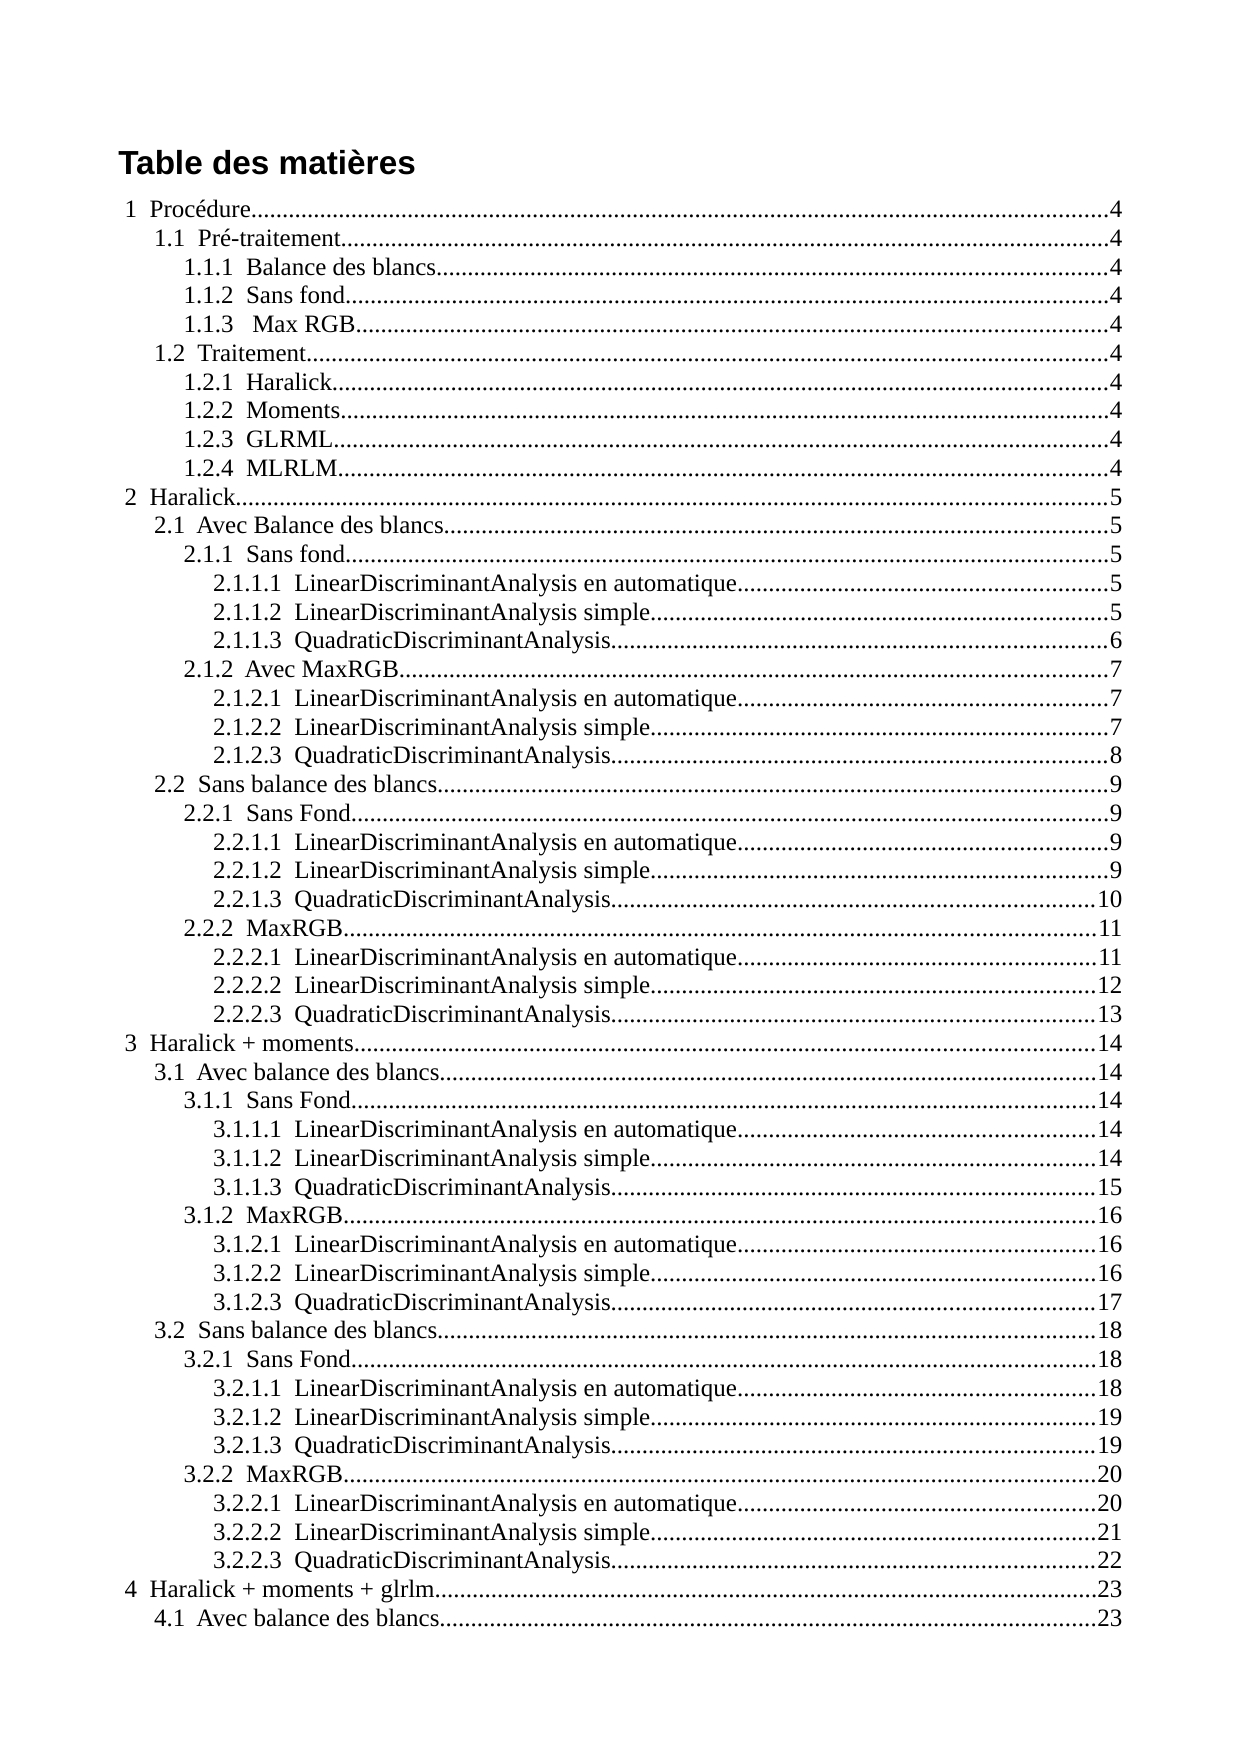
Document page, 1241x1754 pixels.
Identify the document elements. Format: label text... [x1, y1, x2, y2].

text 2.2.1 Sans Fond 9 [177, 798, 1122, 827]
text 3.2.1.3 QuadraticDiscriminantAnalysis 19 [207, 1430, 1122, 1459]
text 3.2.2.1 LinearDiscriminantAnalysis en automatique 20 [207, 1488, 1122, 1517]
text 1.2.2 Moments 4 [177, 395, 1122, 424]
text 3.1.2.3 QuadraticDiscriminantAnalysis 17 [207, 1287, 1122, 1315]
text 1.1.2 Sans fond 4 [177, 280, 1122, 309]
text 2.2.2.1 LinearDiscriminantAnalysis en automatique 11 [207, 942, 1122, 970]
text 3.2.1.2 LinearDiscriminantAnalysis simple 19 [207, 1402, 1122, 1430]
text 2.2.1.3 QuadraticDiscriminantAnalysis 10 [207, 884, 1122, 913]
text 2 Haralick 5 [118, 482, 1122, 510]
text 3.1.1.2 LinearDiscriminantAnalysis simple 14 [207, 1143, 1122, 1172]
text 3.1.2 MaxRGB 16 [177, 1200, 1122, 1229]
text 2.1.1.1 LinearDiscriminantAnalysis en automatique 5 [207, 568, 1122, 597]
text 2.1.2.2 LinearDiscriminantAnalysis simple 7 [207, 712, 1122, 740]
text 2.1.2.1 LinearDiscriminantAnalysis en automatique 7 [207, 683, 1122, 712]
text 1.2 Traitement 4 [148, 338, 1122, 367]
text 2.1.1.2 LinearDiscriminantAnalysis simple 5 [207, 597, 1122, 625]
text 3.1.1.1 LinearDiscriminantAnalysis en automatique 14 [207, 1114, 1122, 1143]
text 3.2 Sans balance des blancs 18 [148, 1315, 1122, 1344]
text 2.1.1 Sans fond 5 [177, 539, 1122, 568]
text 3.1.1.3 QuadraticDiscriminantAnalysis 15 [207, 1172, 1122, 1200]
text 3.2.2 MaxRGB 20 [177, 1459, 1122, 1488]
text 2.1.2 Avec MaxRGB 7 [177, 654, 1122, 683]
text 2.1 Avec Balance des blancs 5 [148, 510, 1122, 539]
text 3.1.2.1 LinearDiscriminantAnalysis en automatique 16 [207, 1229, 1122, 1258]
text 2.2.2.3 QuadraticDiscriminantAnalysis 13 [207, 999, 1122, 1028]
text 1.1.3 Max RGB 4 [177, 309, 1122, 338]
text 3.2.1 Sans Fond 18 [177, 1344, 1122, 1373]
text 4.1 Avec balance des blancs 23 [148, 1603, 1122, 1632]
text 1.2.3 GLRML 4 [177, 424, 1122, 453]
text 3.2.1.1 LinearDiscriminantAnalysis en automatique 18 [207, 1373, 1122, 1402]
text 1 Procédure 4 [118, 194, 1122, 223]
subtitle Table des matières [118, 143, 1122, 182]
text 2.2 Sans balance des blancs 9 [148, 769, 1122, 798]
text 3.1.2.2 LinearDiscriminantAnalysis simple 16 [207, 1258, 1122, 1287]
text 1.2.4 MLRLM 4 [177, 453, 1122, 482]
text 2.1.2.3 QuadraticDiscriminantAnalysis 8 [207, 740, 1122, 769]
text 2.1.1.3 QuadraticDiscriminantAnalysis 6 [207, 625, 1122, 654]
text 4 Haralick + moments + glrlm 23 [118, 1574, 1122, 1603]
text 2.2.1.2 LinearDiscriminantAnalysis simple 9 [207, 855, 1122, 884]
text 2.2.2 MaxRGB 11 [177, 913, 1122, 942]
text 3.1.1 Sans Fond 14 [177, 1085, 1122, 1114]
text 3.2.2.2 LinearDiscriminantAnalysis simple 21 [207, 1517, 1122, 1545]
text 3.2.2.3 QuadraticDiscriminantAnalysis 22 [207, 1545, 1122, 1574]
text 1.1.1 Balance des blancs 4 [177, 252, 1122, 280]
text 2.2.2.2 LinearDiscriminantAnalysis simple 12 [207, 970, 1122, 999]
text 3.1 Avec balance des blancs 14 [148, 1057, 1122, 1085]
text 3 Haralick + moments 14 [118, 1028, 1122, 1057]
text 2.2.1.1 LinearDiscriminantAnalysis en automatique 9 [207, 827, 1122, 855]
text 1.1 Pré-traitement 4 [148, 223, 1122, 252]
text 1.2.1 Haralick 4 [177, 367, 1122, 395]
